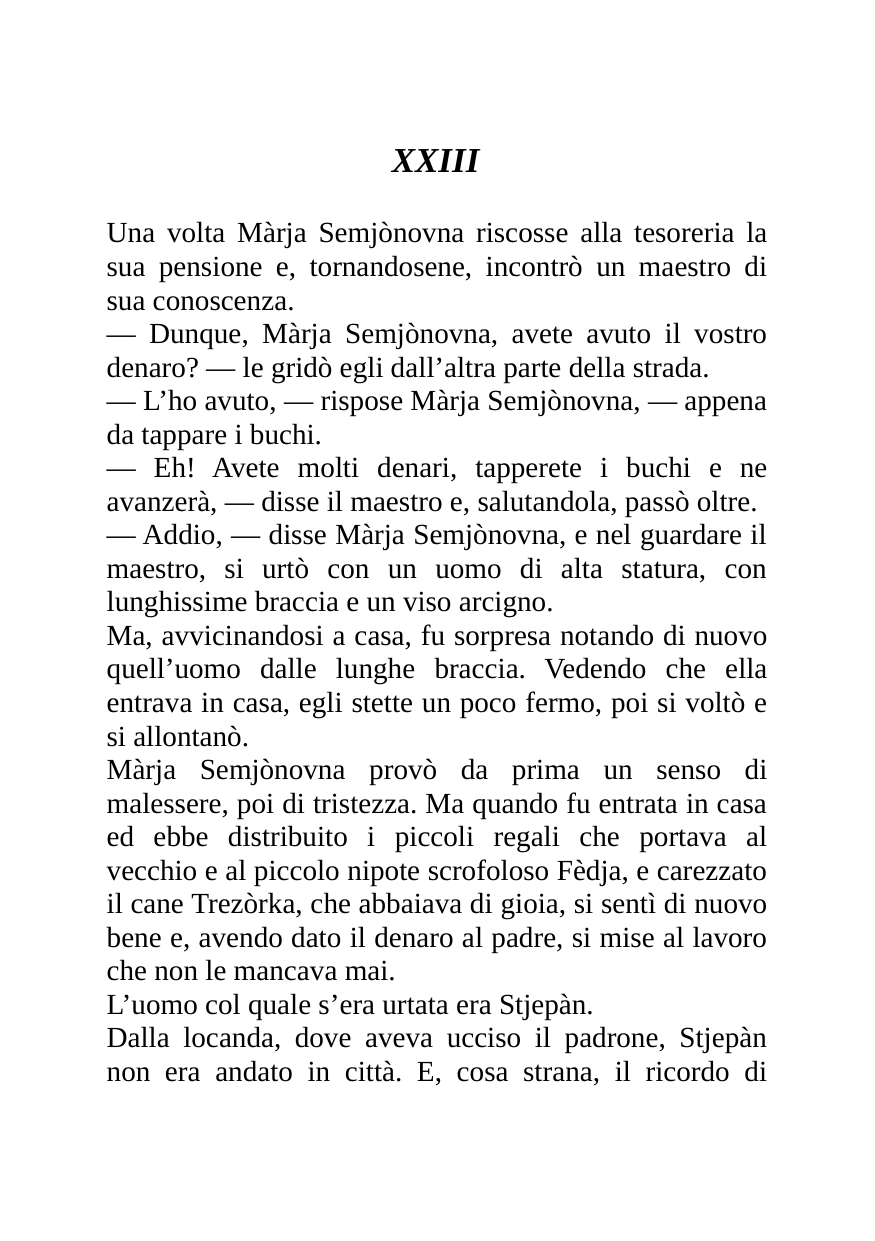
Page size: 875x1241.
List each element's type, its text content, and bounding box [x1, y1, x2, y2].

text — Addio, — disse Màrja Semjònovna, e nel guardare il maestro, si urtò con un uomo di alta statura, con lunghissime braccia e un viso arcigno. [106, 517, 768, 618]
text Màrja Semjònovna provò da prima un senso di malessere, poi di tristezza. Ma quando fu entrata in casa ed ebbe distribuito i piccoli regali che portava al vecchio e al piccolo nipote scrofoloso Fèdja, e carezzato il cane Trezòrka, che abbaiava di gioia, si sentì di nuovo bene e, avendo dato il denaro al padre, si mise al lavoro che non le mancava mai. [106, 752, 768, 987]
subtitle XXIII [106, 140, 768, 180]
text — L’ho avuto, — rispose Màrja Semjònovna, — appena da tappare i buchi. [106, 383, 768, 450]
text — Dunque, Màrja Semjònovna, avete avuto il vostro denaro? — le gridò egli dall’altra parte della strada. [106, 316, 768, 383]
text Una volta Màrja Semjònovna riscosse alla tesoreria la sua pensione e, tornandosene, incontrò un maestro di sua conoscenza. [106, 216, 768, 316]
text — Eh! Avete molti denari, tapperete i buchi e ne avanzerà, — disse il maestro e, salutandola, passò oltre. [106, 450, 768, 517]
text Dalla locanda, dove aveva ucciso il padrone, Stjepàn non era andato in città. E, cosa strana, il ricordo di [106, 1021, 768, 1088]
text L’uomo col quale s’era urtata era Stjepàn. [106, 987, 768, 1021]
text Ma, avvicinandosi a casa, fu sorpresa notando di nuovo quell’uomo dalle lunghe braccia. Vedendo che ella entrava in casa, egli stette un poco fermo, poi si voltò e si allontanò. [106, 618, 768, 752]
